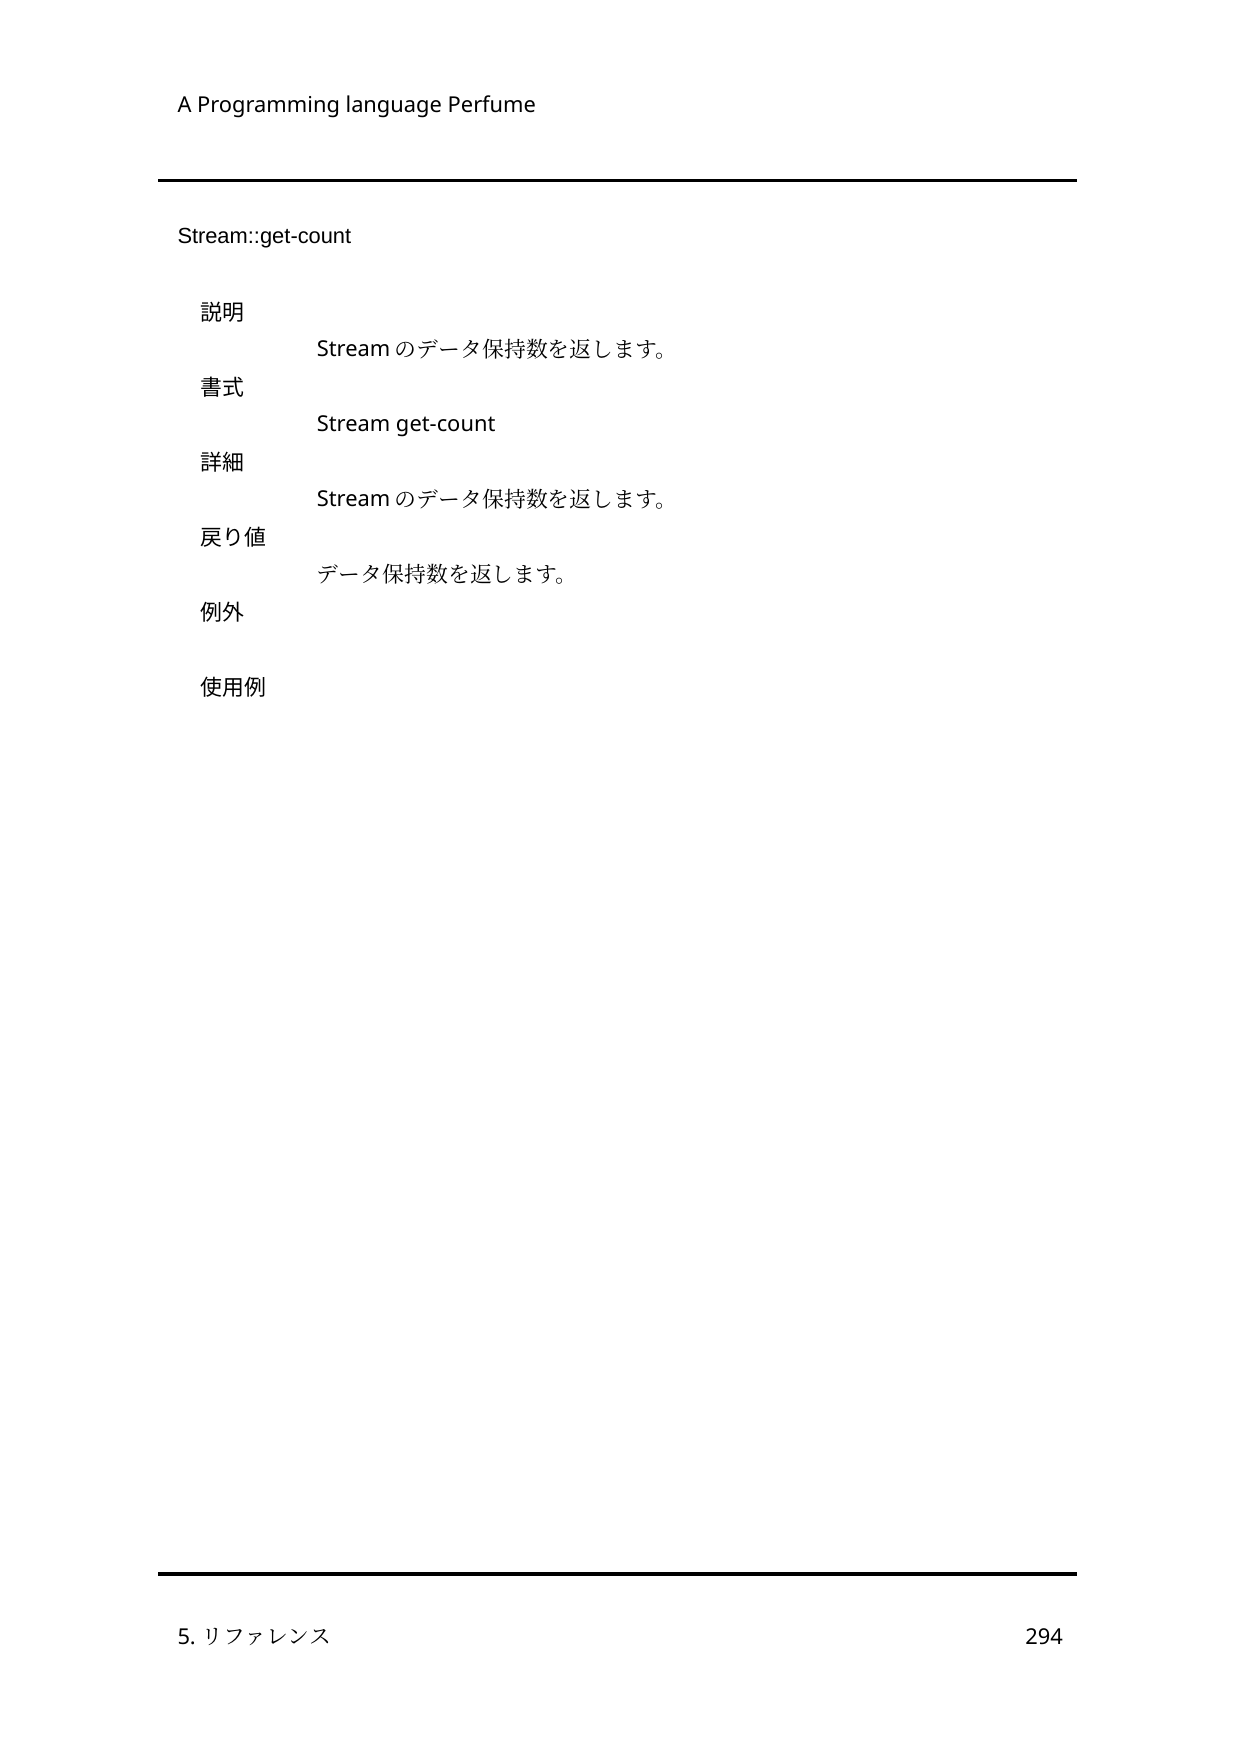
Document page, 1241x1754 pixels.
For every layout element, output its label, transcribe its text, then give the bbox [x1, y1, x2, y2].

table_cell 書式 [200, 367, 317, 442]
table_cell データ保持数を返します。 [317, 517, 1063, 592]
subtitle Stream::get-count [177, 217, 1063, 254]
table_cell Streamのデータ保持数を返します。 [317, 442, 1063, 517]
table_cell 使用例 [200, 667, 317, 742]
table_header Streamのデータ保持数を返します。 [317, 292, 1063, 367]
table_cell 詳細 [200, 442, 317, 517]
table_cell [317, 667, 1063, 742]
table_cell [317, 592, 1063, 667]
table_cell Stream get-count [317, 367, 1063, 442]
table_cell 戻り値 [200, 517, 317, 592]
table_cell 例外 [200, 592, 317, 667]
table_header 説明 [200, 292, 317, 367]
